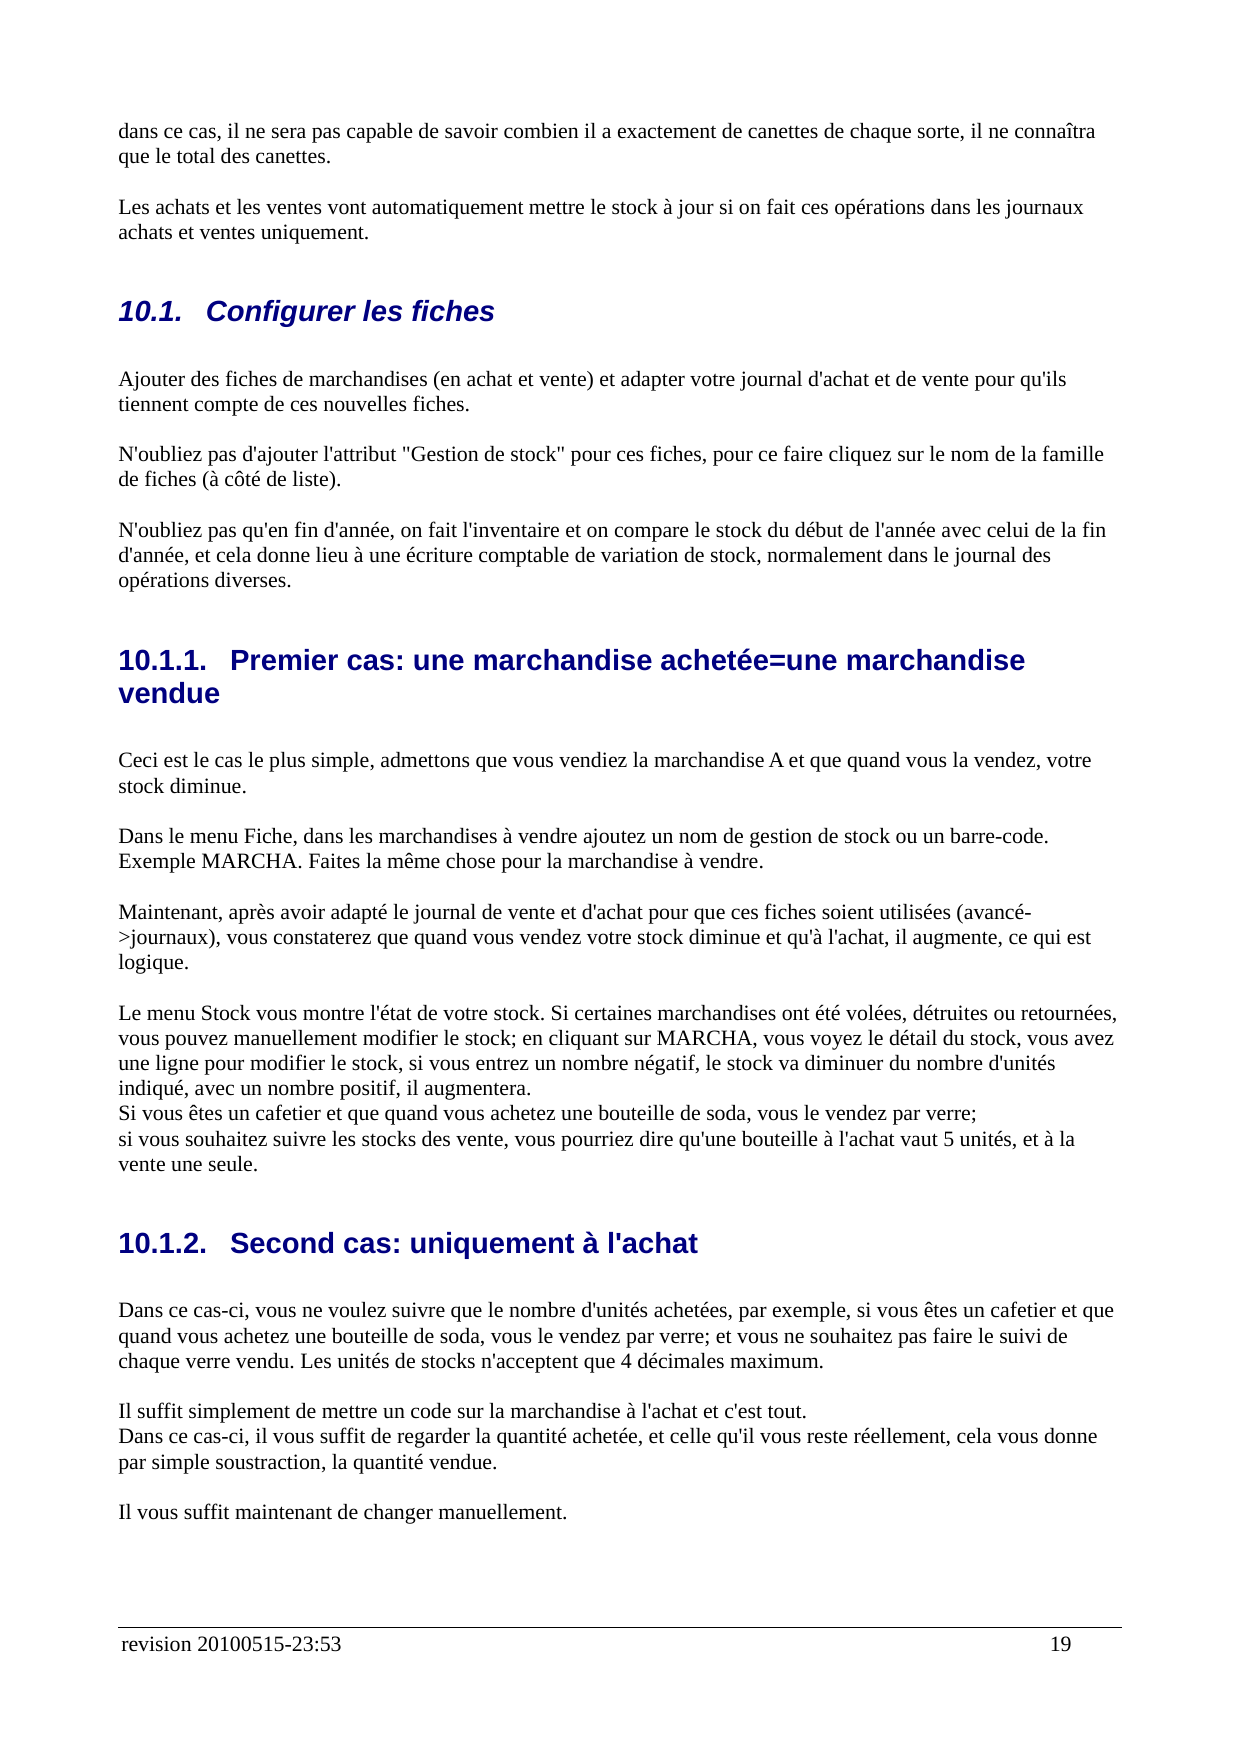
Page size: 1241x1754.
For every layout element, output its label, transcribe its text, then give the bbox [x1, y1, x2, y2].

text Si vous êtes un cafetier et que quand vous achetez une bouteille de soda, vous le vendez par verre; [118, 1100, 1122, 1126]
subtitle Premier cas: une marchandise achetée=une marchandise vendue [118, 643, 1122, 710]
text Dans ce cas-ci, vous ne voulez suivre que le nombre d'unités achetées, par exemple, si vous êtes un cafetier et que quand vous achetez une bouteille de soda, vous le vendez par verre; et vous ne souhaitez pas faire le suivi de chaque verre vendu. Les unités de stocks n'acceptent que 4 décimales maximum. [118, 1297, 1122, 1373]
text Le menu Stock vous montre l'état de votre stock. Si certaines marchandises ont été volées, détruites ou retournées, vous pouvez manuellement modifier le stock; en cliquant sur MARCHA, vous voyez le détail du stock, vous avez une ligne pour modifier le stock, si vous entrez un nombre négatif, le stock va diminuer du nombre d'unités indiqué, avec un nombre positif, il augmentera. [118, 999, 1122, 1100]
text N'oubliez pas d'ajouter l'attribut "Gestion de stock" pour ces fiches, pour ce faire cliquez sur le nom de la famille de fiches (à côté de liste). [118, 441, 1122, 492]
subtitle Second cas: uniquement à l'achat [118, 1226, 1122, 1260]
text Il suffit simplement de mettre un code sur la marchandise à l'achat et c'est tout. [118, 1398, 1122, 1423]
text N'oubliez pas qu'en fin d'année, on fait l'inventaire et on compare le stock du début de l'année avec celui de la fin d'année, et cela donne lieu à une écriture comptable de variation de stock, normalement dans le journal des opérations diverses. [118, 517, 1122, 592]
text Ceci est le cas le plus simple, admettons que vous vendiez la marchandise A et que quand vous la vendez, votre stock diminue. [118, 747, 1122, 798]
text Dans ce cas-ci, il vous suffit de regarder la quantité achetée, et celle qu'il vous reste réellement, cela vous donne par simple soustraction, la quantité vendue. [118, 1423, 1122, 1474]
list dans ce cas, il ne sera pas capable de savoir combien il a exactement de canettes de chaque sorte, il ne connaîtra que le total des canettes. [118, 118, 1122, 168]
text Dans le menu Fiche, dans les marchandises à vendre ajoutez un nom de gestion de stock ou un barre-code. Exemple MARCHA. Faites la même chose pour la marchandise à vendre. [118, 823, 1122, 873]
subtitle Configurer les fiches [118, 294, 1122, 328]
text Maintenant, après avoir adapté le journal de vente et d'achat pour que ces fiches soient utilisées (avancé->journaux), vous constaterez que quand vous vendez votre stock diminue et qu'à l'achat, il augmente, ce qui est logique. [118, 899, 1122, 974]
text Il vous suffit maintenant de changer manuellement. [118, 1499, 1122, 1524]
text Ajouter des fiches de marchandises (en achat et vente) et adapter votre journal d'achat et de vente pour qu'ils tiennent compte de ces nouvelles fiches. [118, 366, 1122, 416]
text Les achats et les ventes vont automatiquement mettre le stock à jour si on fait ces opérations dans les journaux achats et ventes uniquement. [118, 194, 1122, 244]
text si vous souhaitez suivre les stocks des vente, vous pourriez dire qu'une bouteille à l'achat vaut 5 unités, et à la vente une seule. [118, 1126, 1122, 1176]
